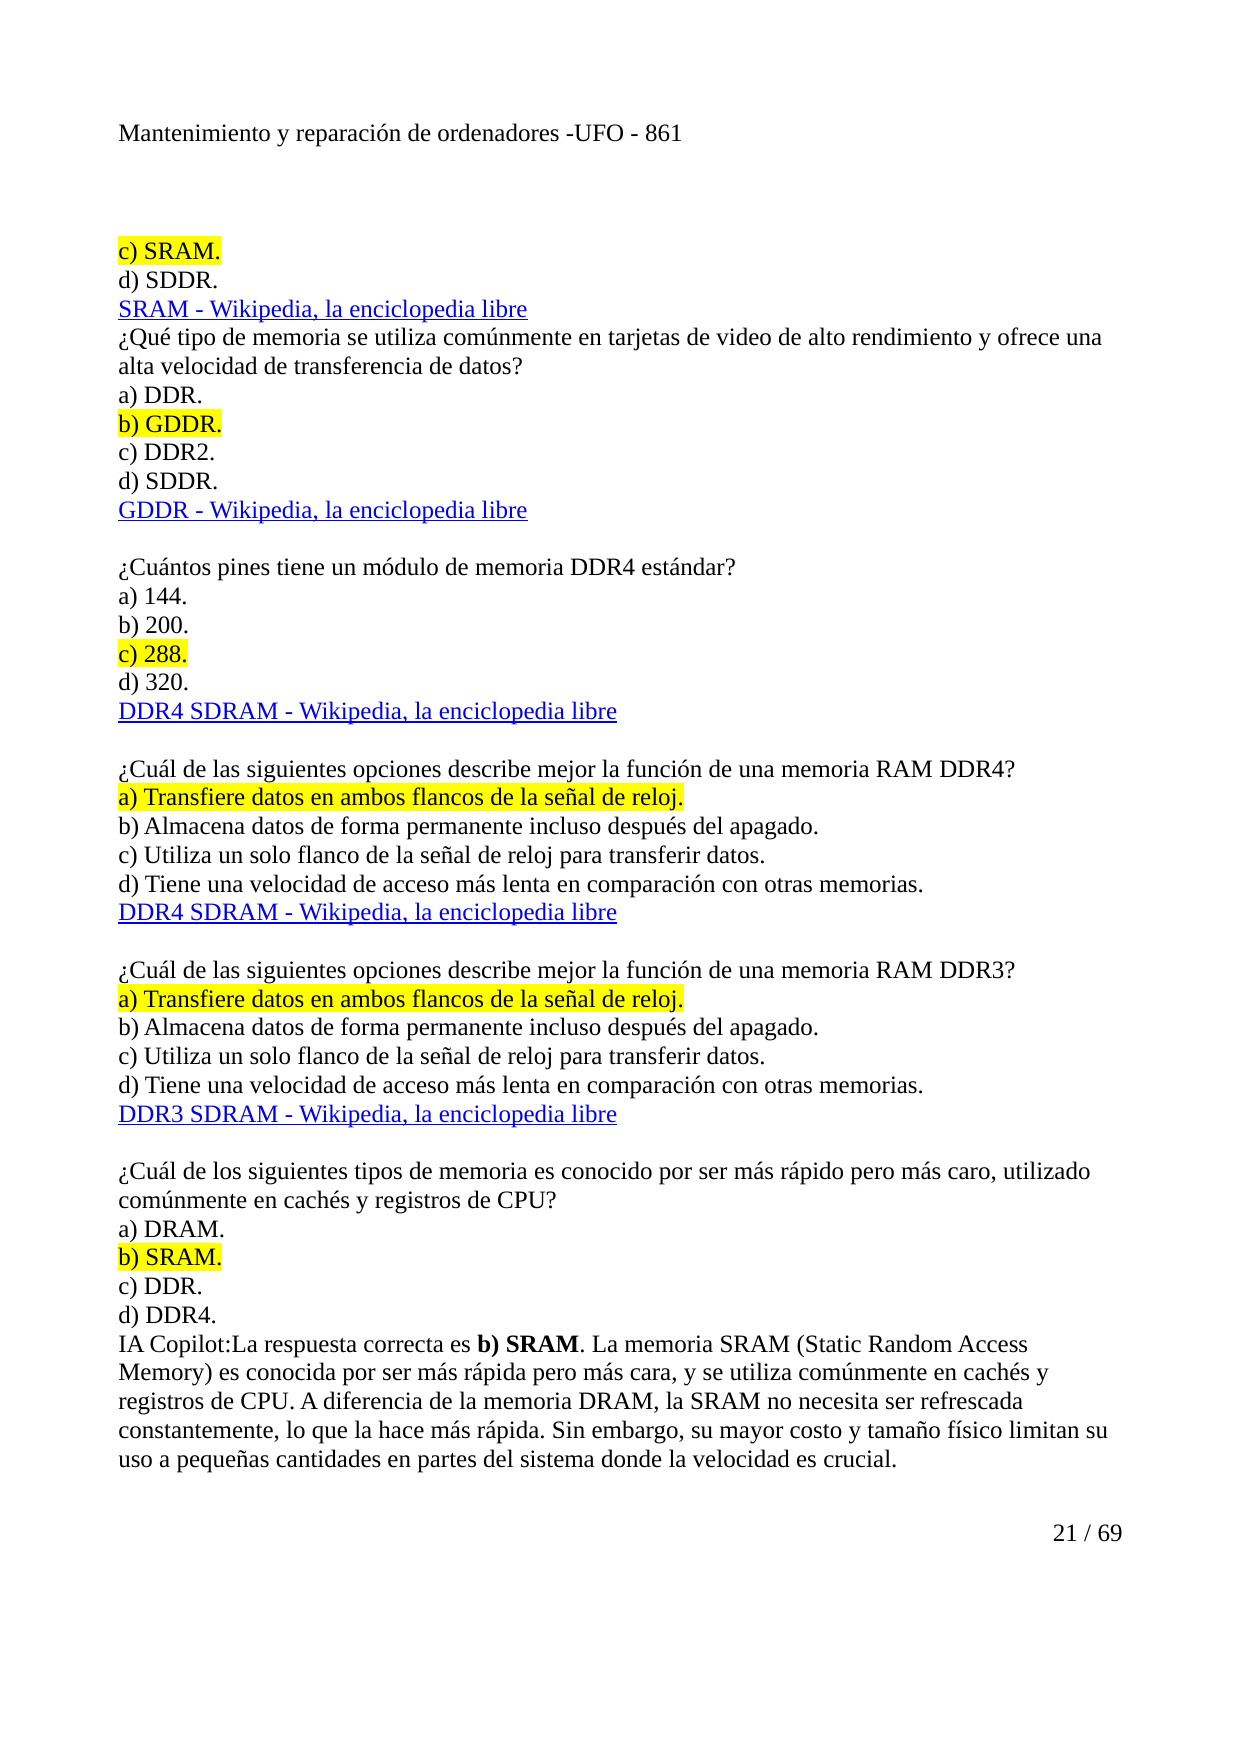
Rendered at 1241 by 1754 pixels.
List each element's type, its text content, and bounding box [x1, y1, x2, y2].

text c) SRAM. [118, 236, 1122, 265]
text a) Transfiere datos en ambos flancos de la señal de reloj. [118, 782, 1122, 811]
text b) 200. [118, 610, 1122, 639]
text ¿Cuál de las siguientes opciones describe mejor la función de una memoria RAM DDR3? [118, 955, 1122, 984]
text DDR3 SDRAM - Wikipedia, la enciclopedia libre [118, 1099, 1122, 1127]
text b) Almacena datos de forma permanente incluso después del apagado. [118, 1012, 1122, 1041]
text a) 144. [118, 581, 1122, 610]
text c) Utiliza un solo flanco de la señal de reloj para transferir datos. [118, 840, 1122, 869]
text d) SDDR. [118, 466, 1122, 495]
text a) DDR. [118, 380, 1122, 409]
text GDDR - Wikipedia, la enciclopedia libre [118, 495, 1122, 524]
text ¿Cuál de los siguientes tipos de memoria es conocido por ser más rápido pero más caro, utilizado comúnmente en cachés y registros de CPU? [118, 1156, 1122, 1214]
text c) Utiliza un solo flanco de la señal de reloj para transferir datos. [118, 1041, 1122, 1070]
text DDR4 SDRAM - Wikipedia, la enciclopedia libre [118, 897, 1122, 926]
text c) DDR. [118, 1271, 1122, 1300]
text b) GDDR. [118, 409, 1122, 437]
text d) Tiene una velocidad de acceso más lenta en comparación con otras memorias. [118, 1070, 1122, 1099]
text ¿Qué tipo de memoria se utiliza comúnmente en tarjetas de video de alto rendimiento y ofrece una alta velocidad de transferencia de datos? [118, 322, 1122, 380]
text DDR4 SDRAM - Wikipedia, la enciclopedia libre [118, 696, 1122, 725]
text d) Tiene una velocidad de acceso más lenta en comparación con otras memorias. [118, 869, 1122, 897]
text SRAM - Wikipedia, la enciclopedia libre [118, 294, 1122, 322]
text c) 288. [118, 639, 1122, 667]
text a) DRAM. [118, 1214, 1122, 1242]
text d) DDR4. [118, 1300, 1122, 1329]
text ¿Cuántos pines tiene un módulo de memoria DDR4 estándar? [118, 552, 1122, 581]
text a) Transfiere datos en ambos flancos de la señal de reloj. [118, 984, 1122, 1012]
text IA Copilot:La respuesta correcta es b) SRAM. La memoria SRAM (Static Random Access Memory) es conocida por ser más rápida pero más cara, y se utiliza comúnmente en cachés y registros de CPU. A diferencia de la memoria DRAM, la SRAM no necesita ser refrescada constantemente, lo que la hace más rápida. Sin embargo, su mayor costo y tamaño físico limitan su uso a pequeñas cantidades en partes del sistema donde la velocidad es crucial. [118, 1329, 1122, 1472]
text b) Almacena datos de forma permanente incluso después del apagado. [118, 811, 1122, 840]
text b) SRAM. [118, 1242, 1122, 1271]
text d) 320. [118, 667, 1122, 696]
text ¿Cuál de las siguientes opciones describe mejor la función de una memoria RAM DDR4? [118, 754, 1122, 782]
text c) DDR2. [118, 437, 1122, 466]
text d) SDDR. [118, 265, 1122, 294]
